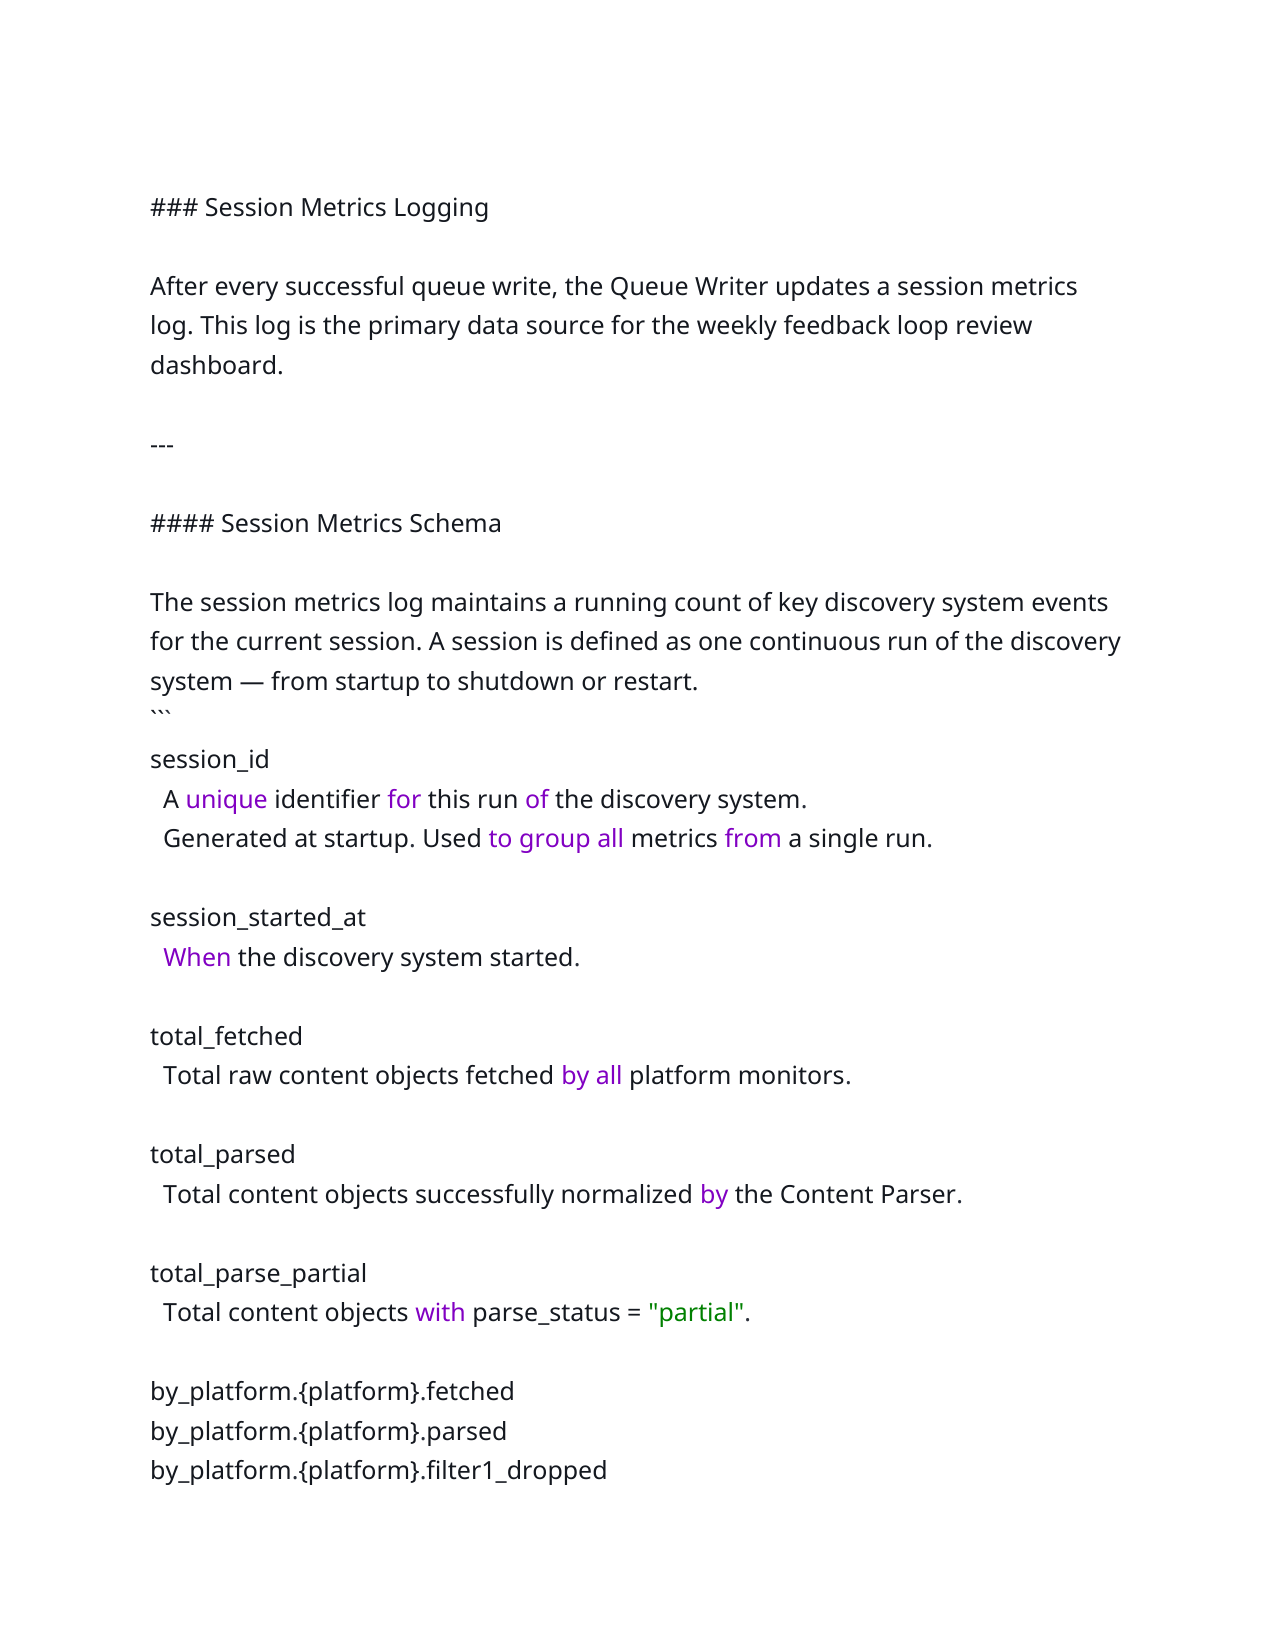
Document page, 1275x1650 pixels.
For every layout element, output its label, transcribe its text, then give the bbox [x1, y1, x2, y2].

text --- ### Session Metrics Logging After every successful queue write, the Queue Writer updates a session metrics log. This log is the primary data source for the weekly feedback loop review dashboard. --- #### Session Metrics Schema The session metrics log maintains a running count of key discovery system events for the current session. A session is defined as one continuous run of the discovery system — from startup to shutdown or restart. ``` session_id A unique identifier for this run of the discovery system. Generated at startup. Used to group all metrics from a single run. session_started_at When the discovery system started. total_fetched Total raw content objects fetched by all platform monitors. total_parsed Total content objects successfully normalized by the Content Parser. total_parse_partial Total content objects with parse_status = "partial". by_platform.{platform}.fetched by_platform.{platform}.parsed by_platform.{platform}.filter1_dropped [150, 150, 1125, 1487]
